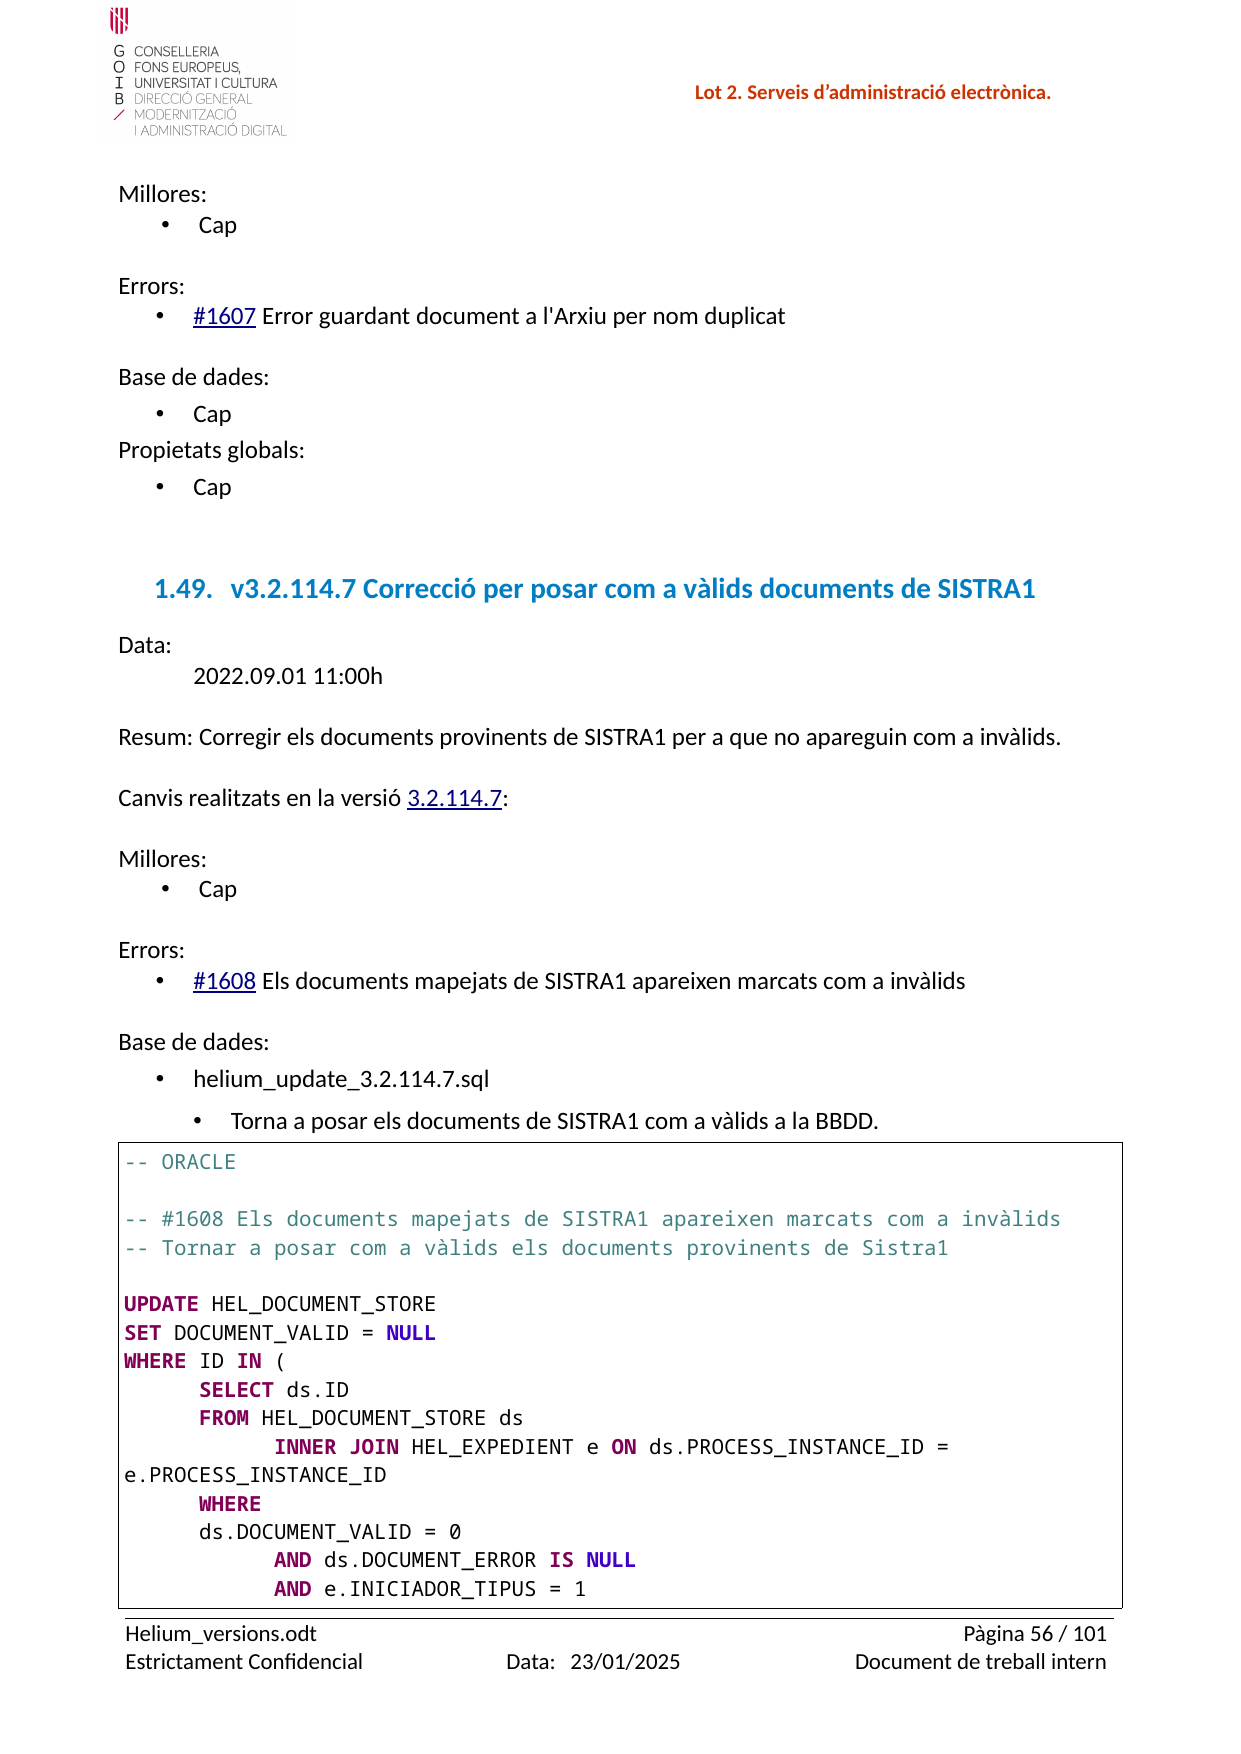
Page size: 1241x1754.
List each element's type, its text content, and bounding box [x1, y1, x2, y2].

text Millores: [118, 843, 1122, 874]
list #1607 Error guardant document a l'Arxiu per nom duplicat [156, 300, 1122, 331]
text Errors: [118, 270, 1122, 300]
text Base de dades: [118, 361, 1122, 392]
text Propietats globals: [118, 434, 1122, 465]
text Base de dades: [118, 1026, 1122, 1057]
text Resum: Corregir els documents provinents de SISTRA1 per a que no apareguin com a invàlids. [118, 721, 1122, 752]
picture [100, 0, 297, 144]
subtitle v3.2.114.7 Correcció per posar com a vàlids documents de SISTRA1 [153, 570, 1122, 606]
list Torna a posar els documents de SISTRA1 com a vàlids a la BBDD. [193, 1105, 1122, 1136]
text Millores: [118, 178, 1122, 209]
list Cap [156, 398, 1122, 428]
text Data: [118, 629, 1122, 660]
text Canvis realitzats en la versió 3.2.114.7: [118, 782, 1122, 813]
text 2022.09.01 11:00h [118, 660, 1122, 691]
list Cap [161, 874, 1122, 904]
table_header -- ORACLE -- #1608 Els documents mapejats de SISTRA1 apareixen marcats com a invàlids -- Tornar a posar com a vàlids els documents provinents de Sistra1 UPDATE HEL_DOCUMENT_STORE SET DOCUMENT_VALID = NULL WHERE ID IN ( SELECT ds.ID FROM HEL_DOCUMENT_STORE ds INNER JOIN HEL_EXPEDIENT e ON ds.PROCESS_INSTANCE_ID = e.PROCESS_INSTANCE_ID WHERE ds.DOCUMENT_VALID = 0 AND ds.DOCUMENT_ERROR IS NULL AND e.INICIADOR_TIPUS = 1 [119, 1143, 1122, 1608]
list Cap [156, 471, 1122, 501]
list helium_update_3.2.114.7.sql [156, 1063, 1122, 1093]
text Errors: [118, 935, 1122, 965]
list Cap [161, 209, 1122, 239]
list #1608 Els documents mapejats de SISTRA1 apareixen marcats com a invàlids [156, 965, 1122, 996]
